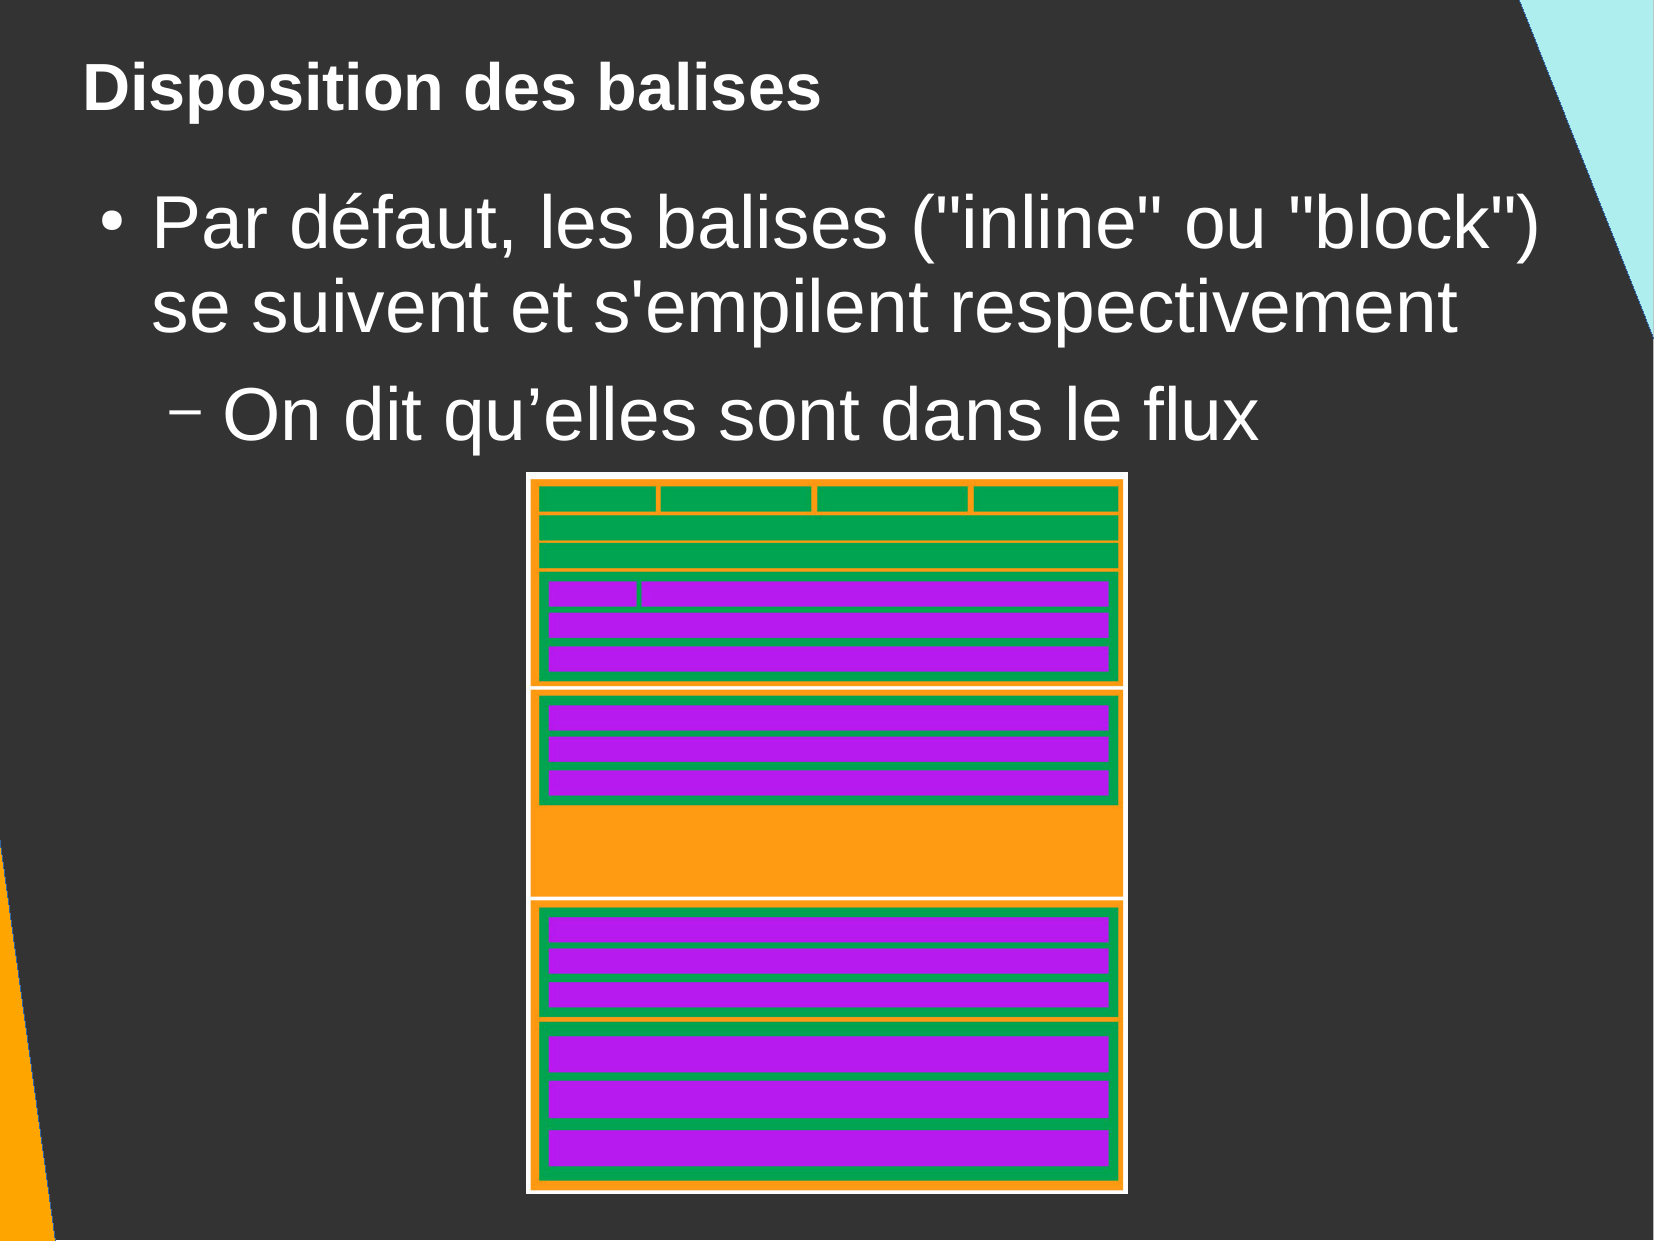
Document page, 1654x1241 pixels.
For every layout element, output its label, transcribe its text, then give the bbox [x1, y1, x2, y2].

text_box [1519, 0, 1654, 339]
picture [526, 472, 1128, 1194]
text_box [0, 839, 56, 1241]
list Par défaut, les balises ("inline" ou "block") se suivent et s'empilent respectivement On dit qu’elles sont dans le flux [80, 180, 1620, 544]
title Disposition des balises [82, 49, 1570, 130]
